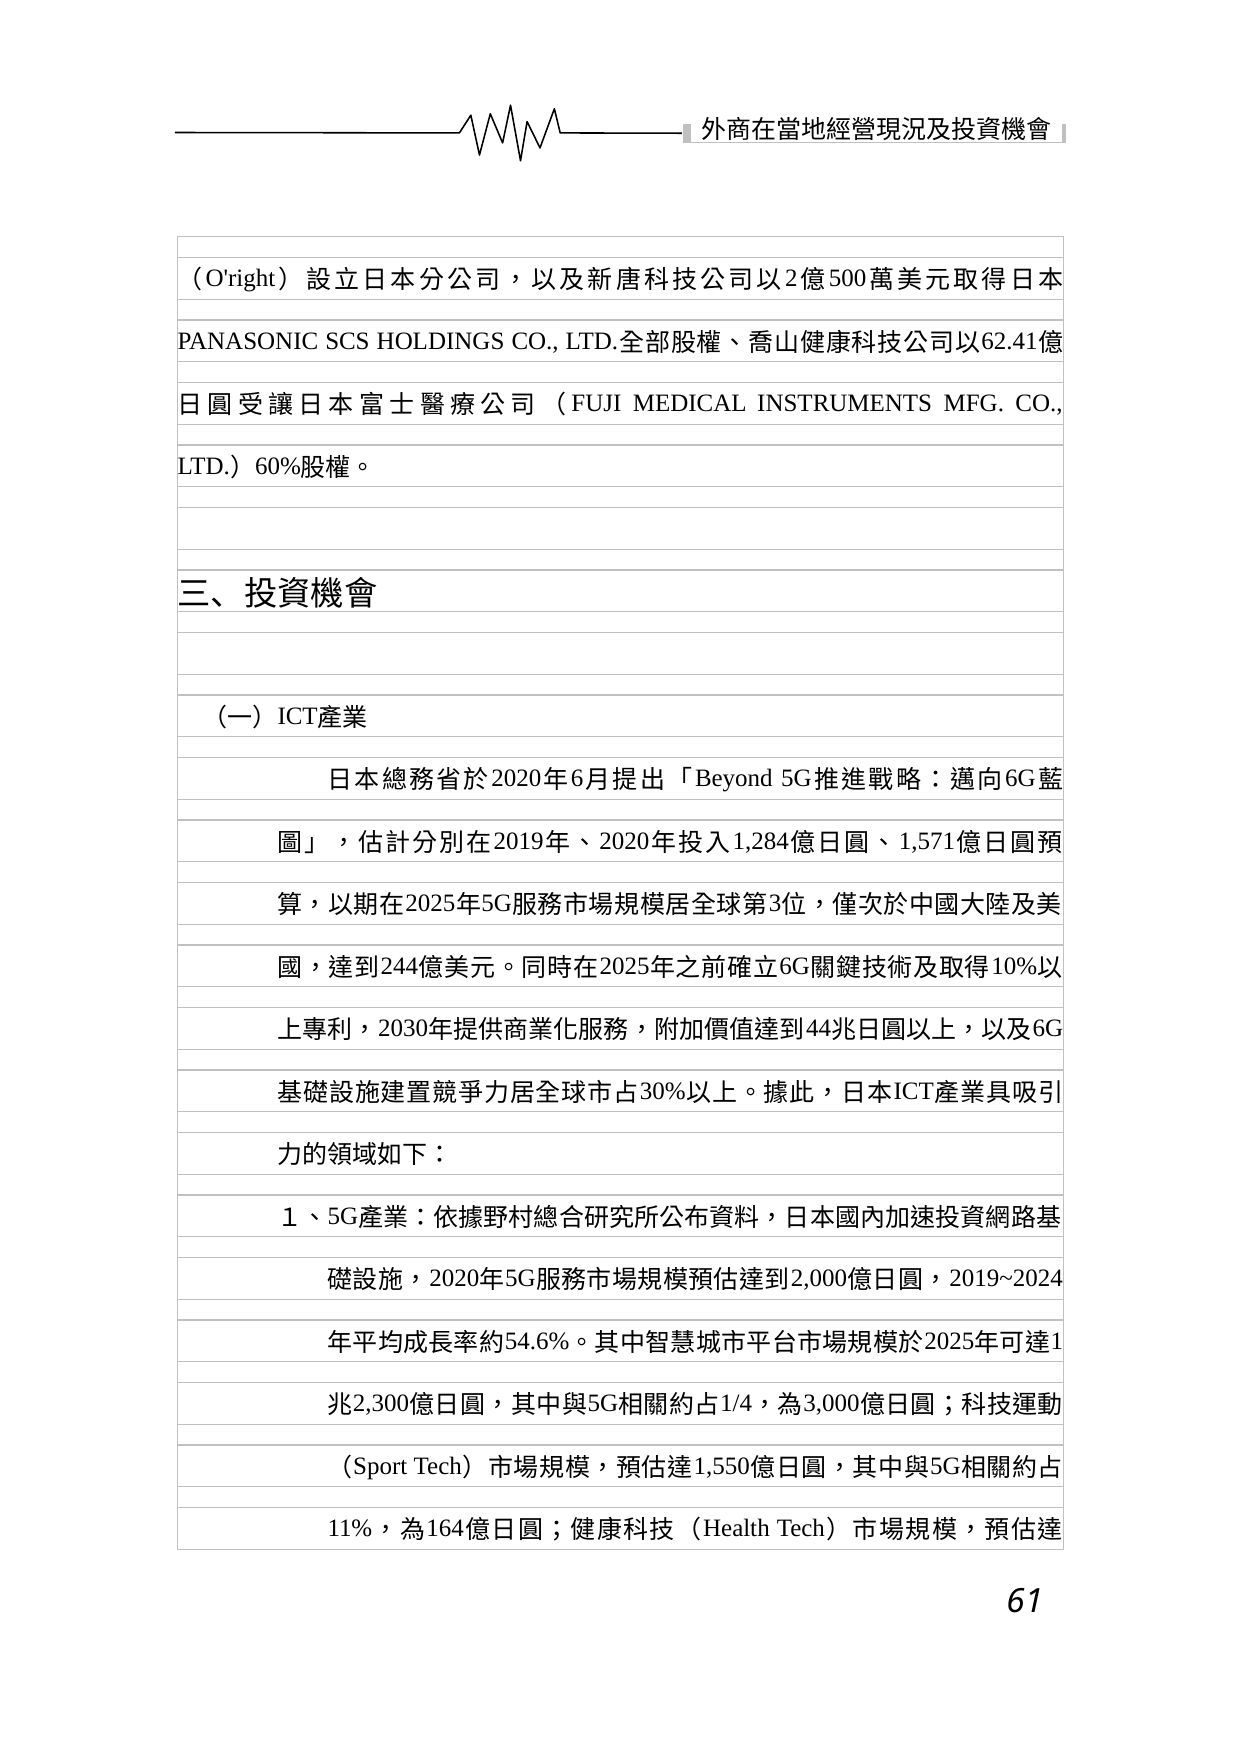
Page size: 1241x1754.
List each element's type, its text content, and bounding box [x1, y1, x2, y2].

text [277, 1050, 1063, 1069]
text [178, 237, 1063, 257]
text [178, 425, 1063, 444]
text 年平均成長率約54.6%。其中智慧城市平台市場規模於2025年可達1 [277, 1321, 1063, 1361]
text 算，以期在2025年5G服務市場規模居全球第3位，僅次於中國大陸及美 [277, 883, 1063, 924]
text [178, 550, 1063, 569]
text 國，達到244億美元。同時在2025年之前確立6G關鍵技術及取得10%以 [277, 946, 1063, 986]
text [178, 362, 1063, 382]
text 日本總務省於2020年6月提出「Beyond 5G推進戰略：邁向6G藍 [277, 758, 1063, 799]
text 力的領域如下： [277, 1133, 1063, 1174]
text 上專利，2030年提供商業化服務，附加價值達到44兆日圓以上，以及6G [277, 1008, 1063, 1049]
text 兆2,300億日圓，其中與5G相關約占1/4，為3,000億日圓；科技運動 [277, 1383, 1063, 1424]
text [178, 300, 1063, 319]
text 日圓受讓日本富士醫療公司（FUJI MEDICAL INSTRUMENTS MFG. CO., [178, 383, 1063, 424]
text [277, 987, 1063, 1007]
text [277, 1487, 1063, 1507]
text （Sport Tech）市場規模，預估達1,550億日圓，其中與5G相關約占 [277, 1446, 1063, 1486]
text [277, 1237, 1063, 1257]
text [202, 675, 1063, 694]
text [277, 1112, 1063, 1132]
text PANASONIC SCS HOLDINGS CO., LTD.全部股權、喬山健康科技公司以62.41億 [178, 321, 1063, 361]
text [277, 1300, 1063, 1319]
text 圖」，估計分別在2019年、2020年投入1,284億日圓、1,571億日圓預 [277, 821, 1063, 861]
text １、5G產業：依據野村總合研究所公布資料，日本國內加速投資網路基 [277, 1196, 1063, 1236]
text [277, 1175, 1063, 1194]
text [277, 1425, 1063, 1444]
text 三、投資機會 [178, 571, 1063, 611]
text [277, 1362, 1063, 1382]
text （O'right）設立日本分公司，以及新唐科技公司以2億500萬美元取得日本 [178, 258, 1063, 299]
text LTD.）60%股權。 [178, 446, 1063, 486]
text 礎設施，2020年5G服務市場規模預估達到2,000億日圓，2019~2024 [277, 1258, 1063, 1299]
text 基礎設施建置競爭力居全球市占30%以上。據此，日本ICT產業具吸引 [277, 1071, 1063, 1111]
text 11%，為164億日圓；健康科技（Health Tech）市場規模，預估達 [277, 1508, 1063, 1549]
text [277, 737, 1063, 757]
text [277, 800, 1063, 819]
text [277, 862, 1063, 882]
text [277, 925, 1063, 944]
text （一）ICT產業 [202, 696, 1063, 736]
